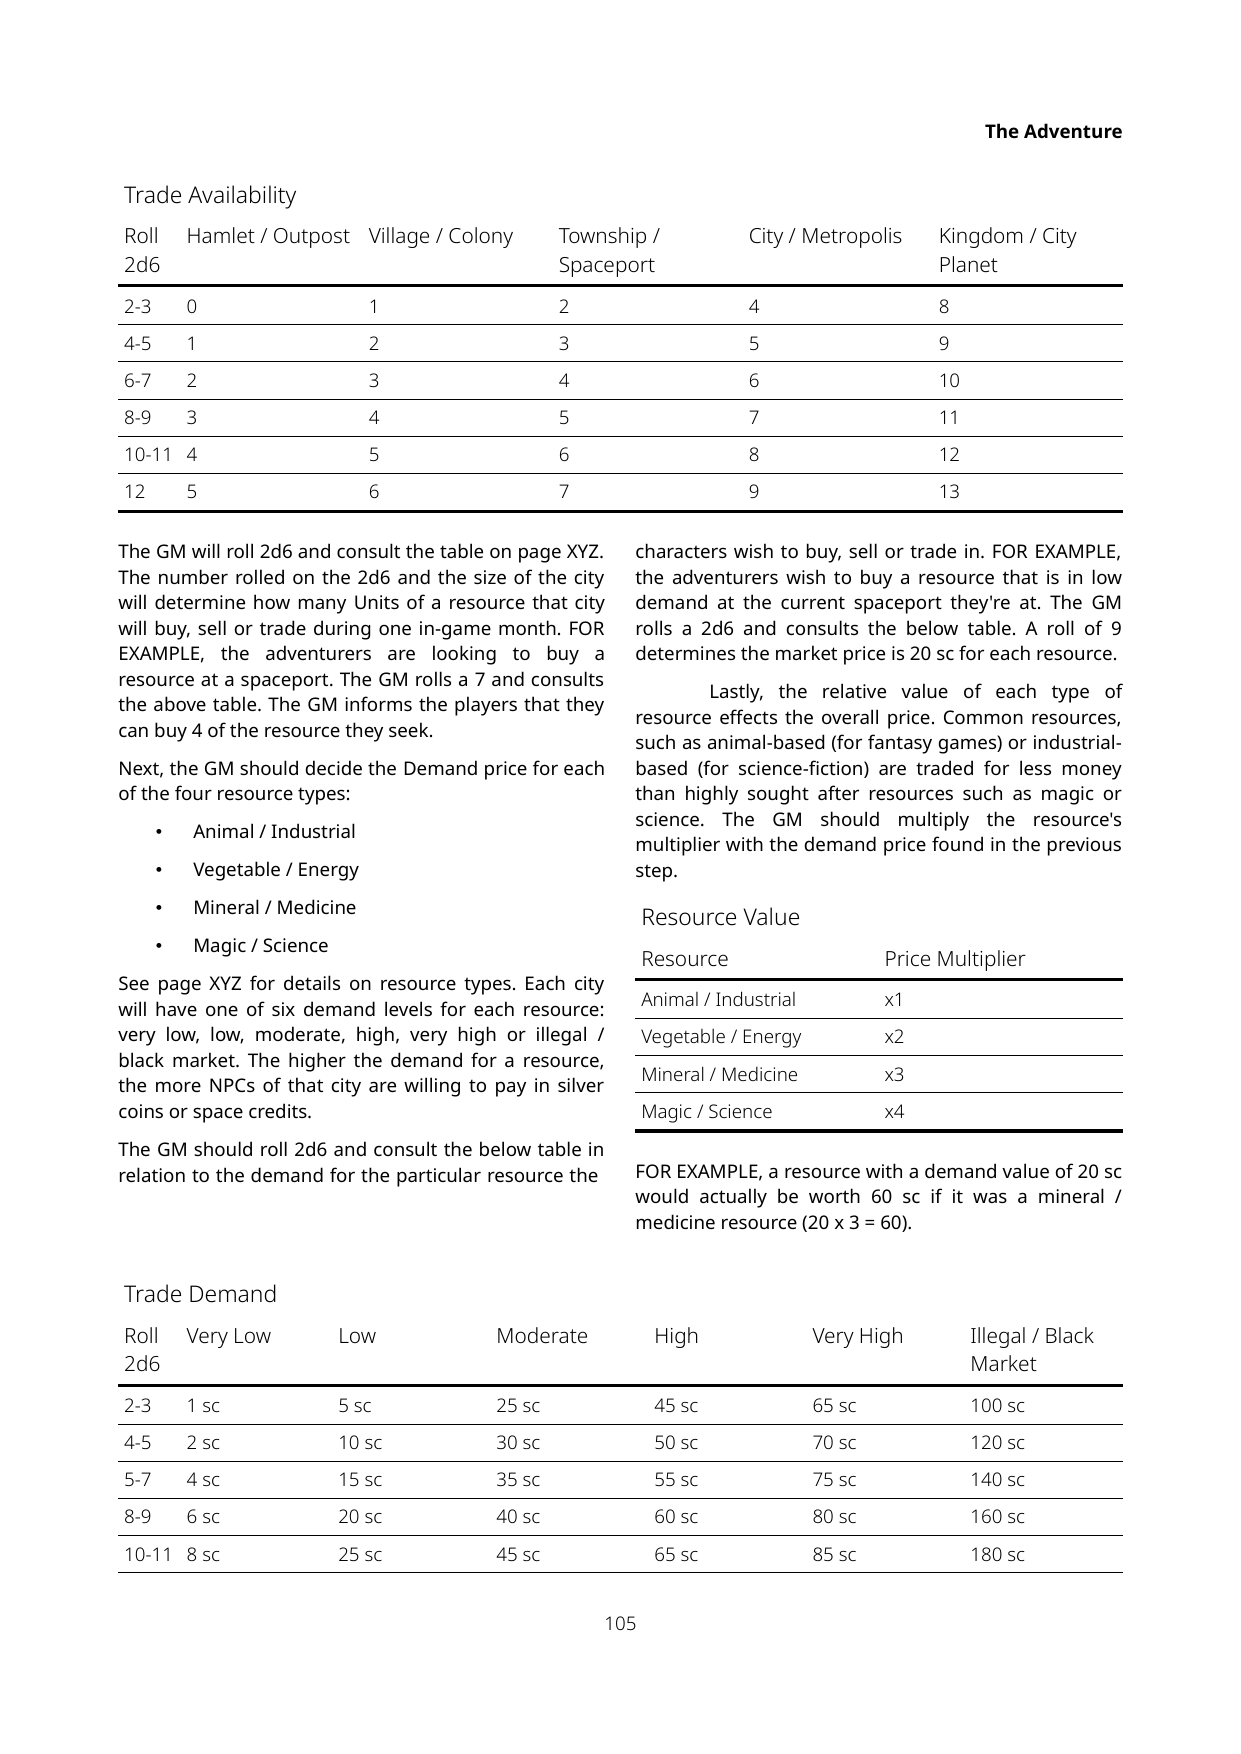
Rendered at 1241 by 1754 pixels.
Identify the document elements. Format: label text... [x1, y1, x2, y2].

table_cell 10 [933, 362, 1123, 398]
table_cell 5 [743, 325, 933, 361]
table_cell 4 sc [181, 1462, 332, 1498]
table_cell Magic / Science [635, 1093, 879, 1129]
text characters wish to buy, sell or trade in. FOR EXAMPLE, the adventurers wish to buy a resource that is in low demand at the current spaceport they're at. The GM rolls a 2d6 and consults the below table. A roll of 9 determines the market price is 20 sc for each resource. [635, 538, 1122, 666]
table_cell x1 [879, 981, 1122, 1018]
table_cell 3 [553, 325, 743, 361]
table_cell 7 [743, 400, 933, 436]
table_cell Mineral / Medicine [635, 1056, 879, 1092]
table_cell 1 sc [181, 1387, 332, 1424]
table_cell Resource [635, 938, 879, 978]
table_cell 9 [933, 325, 1123, 361]
text FOR EXAMPLE, a resource with a demand value of 20 sc would actually be worth 60 sc if it was a mineral / medicine resource (20 x 3 = 60). [635, 1133, 1122, 1234]
table_cell 4-5 [118, 325, 181, 361]
table_cell 8 sc [181, 1536, 332, 1572]
table_cell 3 [181, 400, 363, 436]
table_cell City / Metropolis [743, 216, 933, 284]
table_cell 1 [363, 287, 553, 324]
table_cell 2-3 [118, 287, 181, 324]
table_cell Hamlet / Outpost [181, 216, 363, 284]
table_cell 85 sc [806, 1536, 964, 1572]
table_cell 11 [933, 400, 1123, 436]
table_cell 3 [363, 362, 553, 398]
table_cell 45 sc [490, 1536, 648, 1572]
table_cell x2 [879, 1019, 1122, 1055]
table_cell Village / Colony [363, 216, 553, 284]
list Mineral / Medicine [156, 895, 605, 920]
text See page XYZ for details on resource types. Each city will have one of six demand levels for each resource: very low, low, moderate, high, very high or illegal / black market. The higher the demand for a resource, the more NPCs of that city are willing to pay in silver coins or space credits. [118, 971, 605, 1124]
list Vegetable / Energy [156, 857, 605, 882]
table_cell Very Low [181, 1315, 332, 1384]
table_cell 100 sc [965, 1387, 1123, 1424]
table_cell Illegal / Black Market [965, 1315, 1123, 1384]
table_cell Price Multiplier [879, 938, 1122, 978]
table_cell 5 [181, 474, 363, 510]
table_cell 13 [933, 474, 1123, 510]
table_cell 4 [363, 400, 553, 436]
table_cell 5-7 [118, 1462, 181, 1498]
table_cell 160 sc [965, 1499, 1123, 1535]
table_cell 6 [553, 437, 743, 473]
table_cell 4-5 [118, 1425, 181, 1461]
table_cell Low [333, 1315, 490, 1384]
table_cell 65 sc [649, 1536, 806, 1572]
table_cell 2 [181, 362, 363, 398]
table_cell 180 sc [965, 1536, 1123, 1572]
table_cell Roll 2d6 [118, 1315, 181, 1384]
table_cell 4 [181, 437, 363, 473]
table_header Resource Value [635, 895, 1122, 938]
table_cell 5 sc [333, 1387, 490, 1424]
table_cell 80 sc [806, 1499, 964, 1535]
table_cell 4 [553, 362, 743, 398]
table_cell x4 [879, 1093, 1122, 1129]
table_cell 2-3 [118, 1387, 181, 1424]
table_cell 25 sc [490, 1387, 648, 1424]
table_cell 70 sc [806, 1425, 964, 1461]
table_cell 1 [181, 325, 363, 361]
table_cell 10-11 [118, 437, 181, 473]
table_cell 12 [118, 474, 181, 510]
table_cell 2 [553, 287, 743, 324]
table_cell 140 sc [965, 1462, 1123, 1498]
table_cell 2 sc [181, 1425, 332, 1461]
list Magic / Science [156, 933, 605, 958]
table_cell 35 sc [490, 1462, 648, 1498]
table_cell Animal / Industrial [635, 981, 879, 1018]
table_cell 55 sc [649, 1462, 806, 1498]
table_cell 120 sc [965, 1425, 1123, 1461]
table_cell 75 sc [806, 1462, 964, 1498]
table_cell Roll 2d6 [118, 216, 181, 284]
table_cell 9 [743, 474, 933, 510]
table_cell x3 [879, 1056, 1122, 1092]
table_cell 8 [933, 287, 1123, 324]
table_cell 2 [363, 325, 553, 361]
table_cell 8-9 [118, 1499, 181, 1535]
table_cell 25 sc [333, 1536, 490, 1572]
table_cell 15 sc [333, 1462, 490, 1498]
table_cell 12 [933, 437, 1123, 473]
table_cell 20 sc [333, 1499, 490, 1535]
table_cell 65 sc [806, 1387, 964, 1424]
table_cell 6 [743, 362, 933, 398]
table_cell 60 sc [649, 1499, 806, 1535]
table_cell 6 sc [181, 1499, 332, 1535]
text The GM will roll 2d6 and consult the table on page XYZ. The number rolled on the 2d6 and the size of the city will determine how many Units of a resource that city will buy, sell or trade during one in-game month. FOR EXAMPLE, the adventurers are looking to buy a resource at a spaceport. The GM rolls a 7 and consults the above table. The GM informs the players that they can buy 4 of the resource they seek. [118, 538, 605, 743]
text Next, the GM should decide the Demand price for each of the four resource types: [118, 755, 605, 806]
table_cell 0 [181, 287, 363, 324]
table_cell 8 [743, 437, 933, 473]
text The GM should roll 2d6 and consult the below table in relation to the demand for the particular resource the [118, 1136, 605, 1213]
table_header Trade Availability [118, 173, 1123, 216]
table_cell 8-9 [118, 400, 181, 436]
table_cell High [649, 1315, 806, 1384]
table_cell 4 [743, 287, 933, 324]
table_header Trade Demand [118, 1273, 1123, 1315]
table_cell 10-11 [118, 1536, 181, 1572]
table_cell 50 sc [649, 1425, 806, 1461]
table_cell 6 [363, 474, 553, 510]
table_cell 40 sc [490, 1499, 648, 1535]
table_cell 7 [553, 474, 743, 510]
table_cell Kingdom / City Planet [933, 216, 1123, 284]
table_cell 5 [363, 437, 553, 473]
table_cell 45 sc [649, 1387, 806, 1424]
table_cell 30 sc [490, 1425, 648, 1461]
text Lastly, the relative value of each type of resource effects the overall price. Common resources, such as animal-based (for fantasy games) or industrial-based (for science-fiction) are traded for less money than highly sought after resources such as magic or science. The GM should multiply the resource's multiplier with the demand price found in the previous step. [635, 678, 1122, 883]
table_cell Moderate [490, 1315, 648, 1384]
table_cell 10 sc [333, 1425, 490, 1461]
list Animal / Industrial [156, 819, 605, 844]
table_cell Township / Spaceport [553, 216, 743, 284]
table_cell 5 [553, 400, 743, 436]
table_cell Vegetable / Energy [635, 1019, 879, 1055]
table_cell 6-7 [118, 362, 181, 398]
table_cell Very High [806, 1315, 964, 1384]
